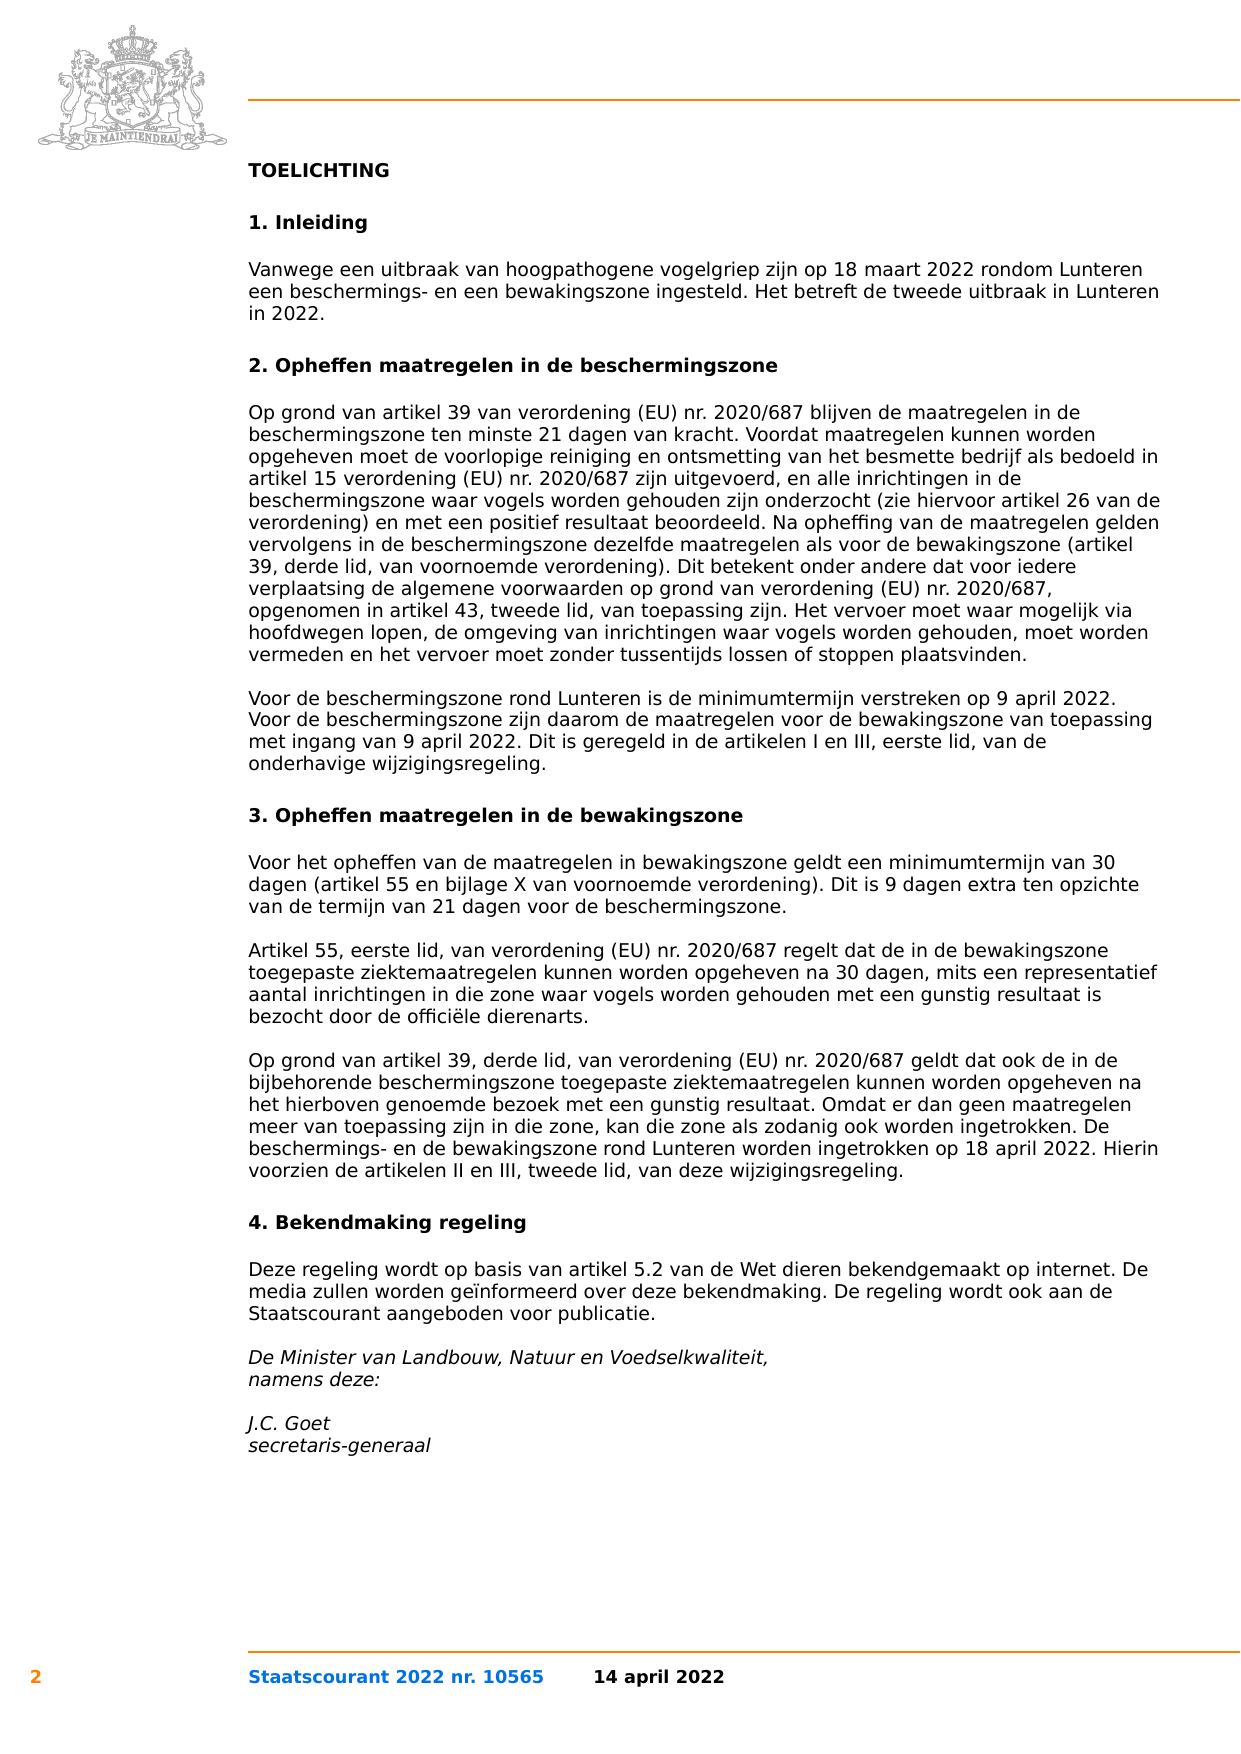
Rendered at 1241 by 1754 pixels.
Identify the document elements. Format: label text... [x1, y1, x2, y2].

subtitle 2. Opheffen maatregelen in de beschermingszone [248, 355, 1163, 377]
subtitle TOELICHTING [248, 160, 1163, 182]
text De Minister van Landbouw, Natuur en Voedselkwaliteit, namens deze: J.C. Goet secretaris-generaal [248, 1347, 1163, 1456]
subtitle 3. Opheffen maatregelen in de bewakingszone [248, 805, 1163, 827]
text Vanwege een uitbraak van hoogpathogene vogelgriep zijn op 18 maart 2022 rondom Lunteren een beschermings- en een bewakingszone ingesteld. Het betreft de tweede uitbraak in Lunteren in 2022. [248, 259, 1163, 325]
text Voor het opheffen van de maatregelen in bewakingszone geldt een minimumtermijn van 30 dagen (artikel 55 en bijlage X van voornoemde verordening). Dit is 9 dagen extra ten opzichte van de termijn van 21 dagen voor de beschermingszone. [248, 852, 1163, 918]
text Op grond van artikel 39, derde lid, van verordening (EU) nr. 2020/687 geldt dat ook de in de bijbehorende beschermingszone toegepaste ziektemaatregelen kunnen worden opgeheven na het hierboven genoemde bezoek met een gunstig resultaat. Omdat er dan geen maatregelen meer van toepassing zijn in die zone, kan die zone als zodanig ook worden ingetrokken. De beschermings- en de bewakingszone rond Lunteren worden ingetrokken op 18 april 2022. Hierin voorzien de artikelen II en III, tweede lid, van deze wijzigingsregeling. [248, 1050, 1163, 1182]
text Deze regeling wordt op basis van artikel 5.2 van de Wet dieren bekendgemaakt op internet. De media zullen worden geïnformeerd over deze bekendmaking. De regeling wordt ook aan de Staatscourant aangeboden voor publicatie. [248, 1259, 1163, 1325]
text Op grond van artikel 39 van verordening (EU) nr. 2020/687 blijven de maatregelen in de beschermingszone ten minste 21 dagen van kracht. Voordat maatregelen kunnen worden opgeheven moet de voorlopige reiniging en ontsmetting van het besmette bedrijf als bedoeld in artikel 15 verordening (EU) nr. 2020/687 zijn uitgevoerd, en alle inrichtingen in de beschermingszone waar vogels worden gehouden zijn onderzocht (zie hiervoor artikel 26 van de verordening) en met een positief resultaat beoordeeld. Na opheffing van de maatregelen gelden vervolgens in de beschermingszone dezelfde maatregelen als voor de bewakingszone (artikel 39, derde lid, van voornoemde verordening). Dit betekent onder andere dat voor iedere verplaatsing de algemene voorwaarden op grond van verordening (EU) nr. 2020/687, opgenomen in artikel 43, tweede lid, van toepassing zijn. Het vervoer moet waar mogelijk via hoofdwegen lopen, de omgeving van inrichtingen waar vogels worden gehouden, moet worden vermeden en het vervoer moet zonder tussentijds lossen of stoppen plaatsvinden. [248, 402, 1163, 666]
subtitle 4. Bekendmaking regeling [248, 1212, 1163, 1234]
subtitle 1. Inleiding [248, 212, 1163, 234]
picture [38, 25, 227, 150]
text Voor de beschermingszone rond Lunteren is de minimumtermijn verstreken op 9 april 2022. Voor de beschermingszone zijn daarom de maatregelen voor de bewakingszone van toepassing met ingang van 9 april 2022. Dit is geregeld in de artikelen I en III, eerste lid, van de onderhavige wijzigingsregeling. [248, 687, 1163, 775]
text Artikel 55, eerste lid, van verordening (EU) nr. 2020/687 regelt dat de in de bewakingszone toegepaste ziektemaatregelen kunnen worden opgeheven na 30 dagen, mits een representatief aantal inrichtingen in die zone waar vogels worden gehouden met een gunstig resultaat is bezocht door de officiële dierenarts. [248, 940, 1163, 1028]
